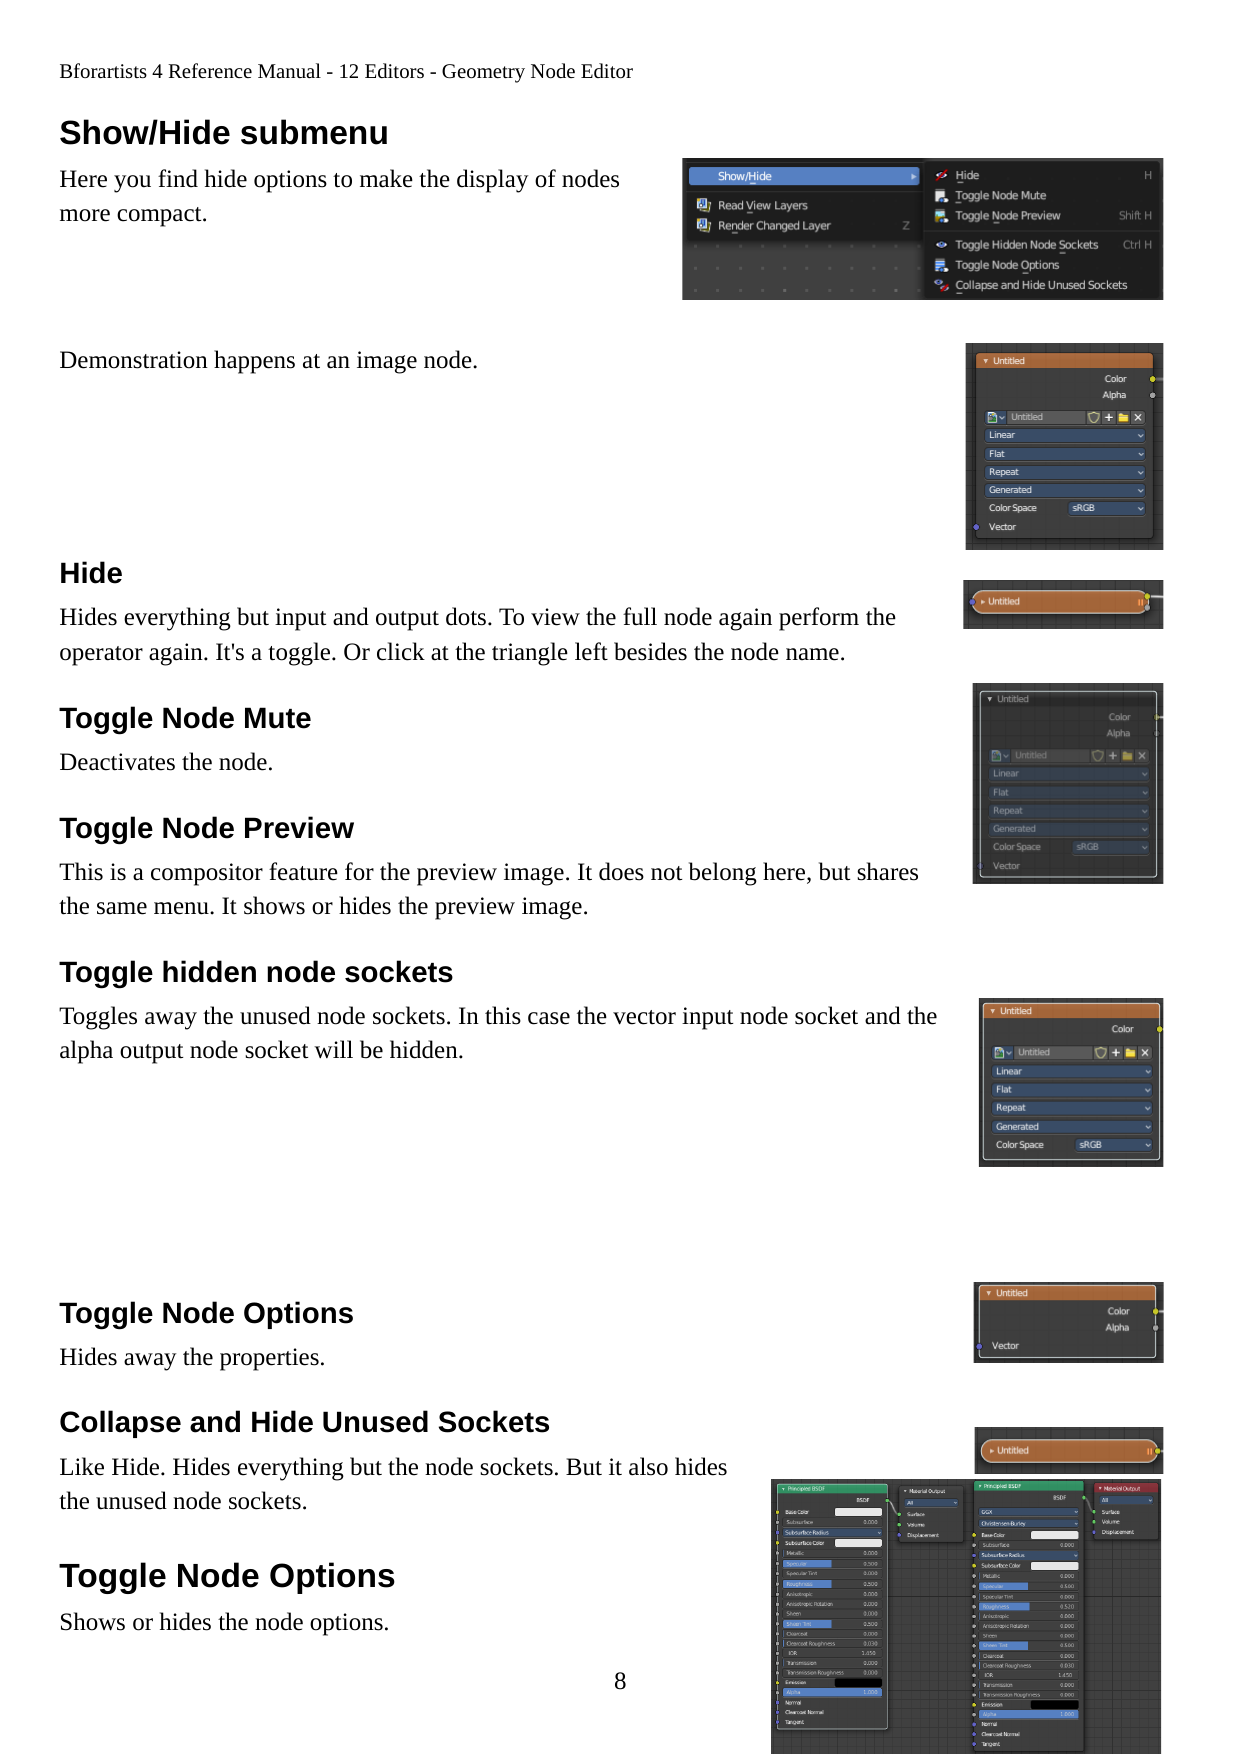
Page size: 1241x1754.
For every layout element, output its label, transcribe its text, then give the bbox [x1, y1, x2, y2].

picture [963, 580, 1164, 629]
subtitle [1164, 811, 1181, 844]
subtitle [1164, 1296, 1181, 1329]
text Here you find hide options to make the display of nodes more compact. [59, 164, 682, 227]
subtitle [1164, 701, 1181, 734]
text Like Hide. Hides everything but the node sockets. But it also hides the unused node sockets. [59, 1452, 1181, 1515]
picture [771, 1479, 1162, 1754]
subtitle Toggle Node Options [59, 1296, 973, 1329]
subtitle [1162, 1556, 1181, 1595]
text Hides everything but input and output dots. To view the full node again perform the operator again. It's a toggle. Or click at the triangle left besides the node name. [59, 602, 1181, 666]
text Deactivates the node. [59, 747, 972, 776]
subtitle Toggle Node Mute [59, 701, 972, 734]
picture [974, 1427, 1164, 1474]
text Hides away the properties. [59, 1342, 1181, 1371]
picture [978, 998, 1164, 1167]
text Toggles away the unused node sockets. In this case the vector input node socket and the alpha output node socket will be hidden. [59, 1001, 978, 1064]
text This is a compositor feature for the preview image. It does not belong here, but shares the same menu. It shows or hides the preview image. [59, 857, 1181, 920]
text [1164, 747, 1181, 776]
text Shows or hides the node options. [59, 1607, 771, 1636]
subtitle Toggle hidden node sockets [59, 955, 1181, 989]
subtitle Hide [59, 556, 1181, 590]
picture [682, 158, 1164, 300]
picture [973, 1282, 1164, 1363]
subtitle Toggle Node Options [59, 1556, 771, 1595]
picture [972, 683, 1164, 884]
text Demonstration happens at an image node. [59, 345, 965, 374]
subtitle Toggle Node Preview [59, 811, 972, 844]
subtitle Show/Hide submenu [59, 113, 1181, 151]
picture [965, 343, 1164, 550]
subtitle Collapse and Hide Unused Sockets [59, 1405, 1181, 1439]
